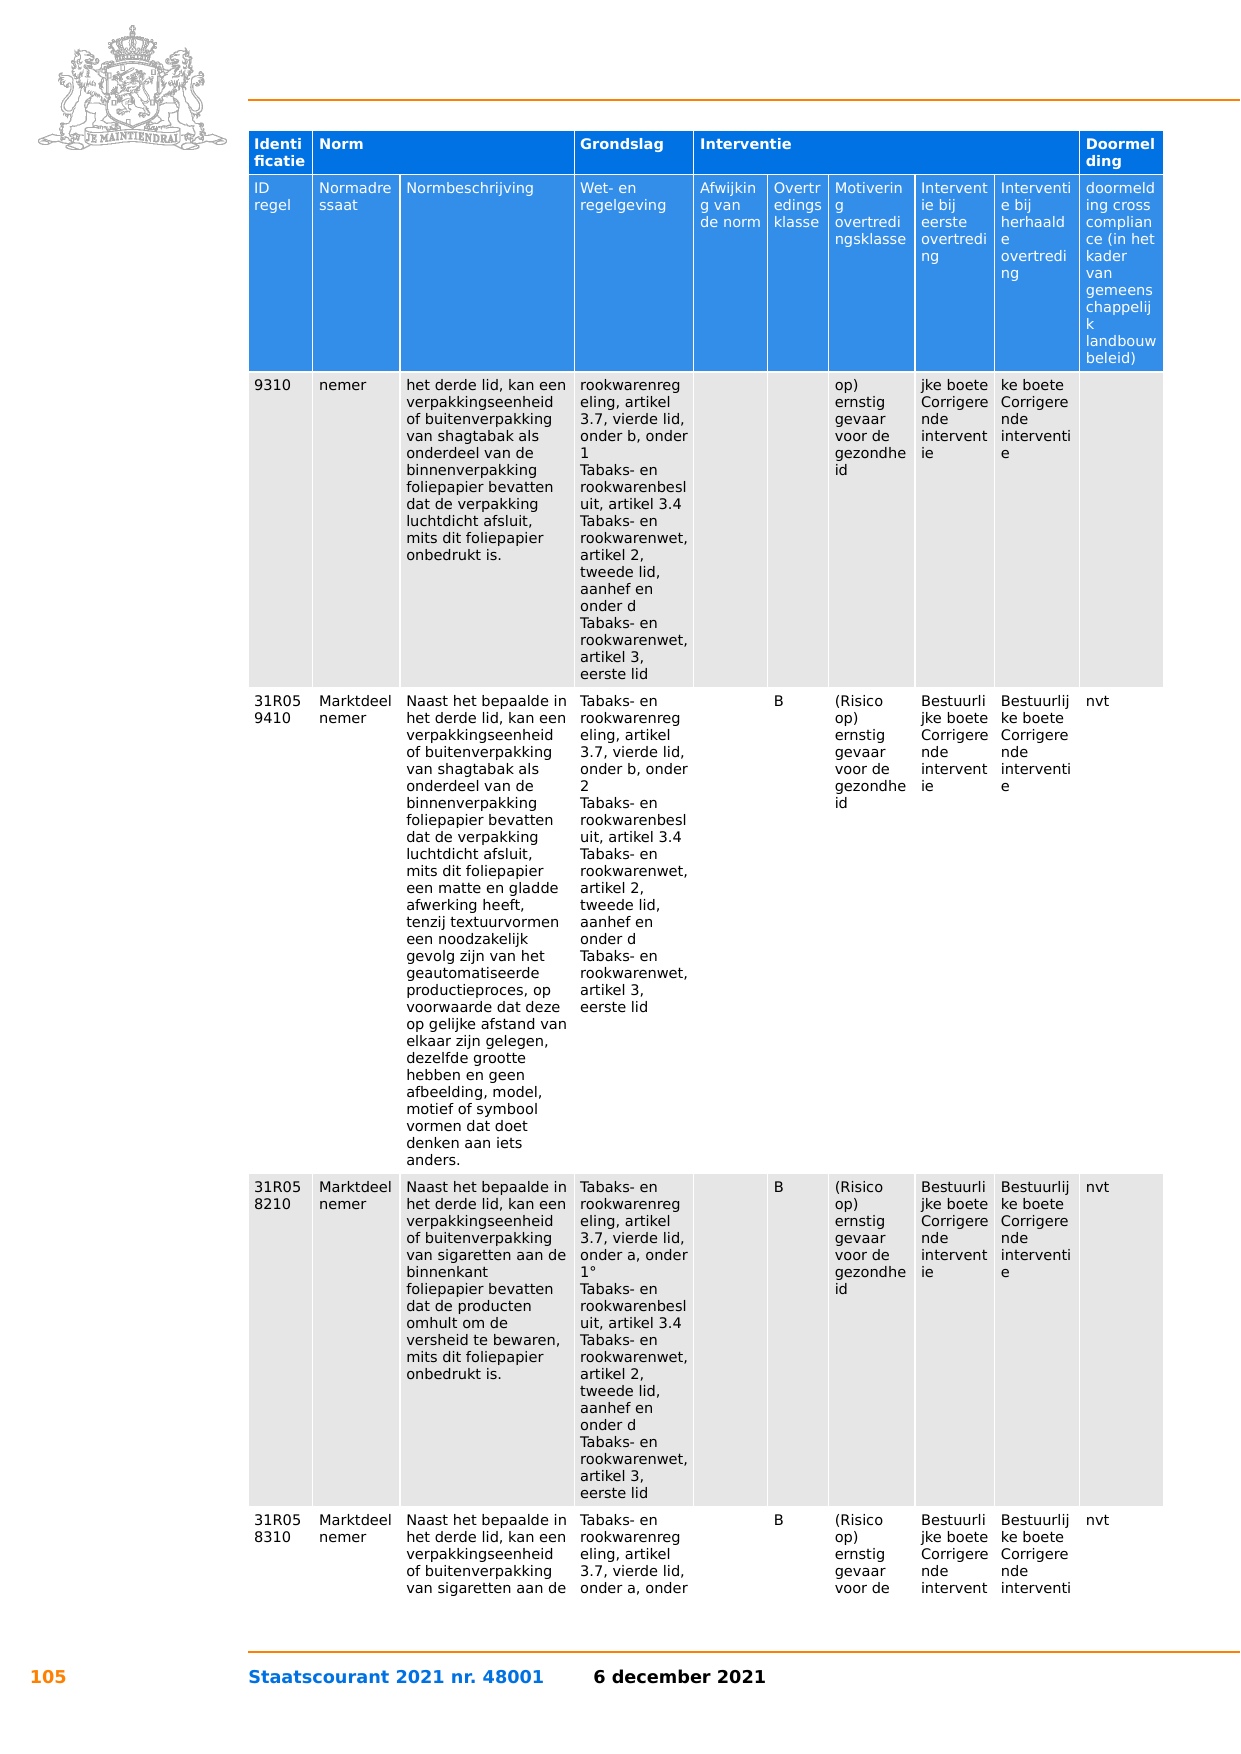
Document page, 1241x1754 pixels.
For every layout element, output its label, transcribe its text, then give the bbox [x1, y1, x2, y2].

table_cell Naast het bepaalde in het derde lid, kan een verpakkingseenheid of buitenverpakking van sigaretten aan de [401, 1508, 574, 1602]
table_cell Marktdeelnemer [313, 1174, 399, 1506]
table_cell Marktdeelnemer [313, 689, 399, 1173]
table_cell Interventie bij herhaalde overtreding [995, 175, 1079, 371]
table_cell ke boete Corrigerende interventie [995, 373, 1079, 687]
table_cell Bestuurlijke boete Corrigerende interventie [916, 1174, 994, 1506]
table_header Doormelding [1080, 131, 1163, 174]
table_cell rookwarenregeling, artikel 3.7, vierde lid, onder b, onder 1 Tabaks- en rookwarenbesluit, artikel 3.4 Tabaks- en rookwarenwet, artikel 2, tweede lid, aanhef en onder d Tabaks- en rookwarenwet, artikel 3, eerste lid [575, 373, 693, 687]
table_cell jke boete Corrigerende interventie [916, 373, 994, 687]
table_cell B [768, 689, 828, 1173]
table_cell 9310 [249, 373, 312, 687]
table_cell Naast het bepaalde in het derde lid, kan een verpakkingseenheid of buitenverpakking van sigaretten aan de binnenkant foliepapier bevatten dat de producten omhult om de versheid te bewaren, mits dit foliepapier onbedrukt is. [401, 1174, 574, 1506]
table_cell Afwijking van de norm [694, 175, 767, 371]
table_cell Interventie bij eerste overtreding [916, 175, 994, 371]
table_header Interventie [694, 131, 1079, 174]
table_cell Marktdeelnemer [313, 1508, 399, 1602]
table_cell Tabaks- en rookwarenregeling, artikel 3.7, vierde lid, onder a, onder 1° Tabaks- en rookwarenbesluit, artikel 3.4 Tabaks- en rookwarenwet, artikel 2, tweede lid, aanhef en onder d Tabaks- en rookwarenwet, artikel 3, eerste lid [575, 1174, 693, 1506]
table_cell (Risico op) ernstig gevaar voor de [829, 1508, 914, 1602]
table_cell Bestuurlijke boete Corrigerende interventi [995, 1508, 1079, 1602]
table_cell Tabaks- en rookwarenregeling, artikel 3.7, vierde lid, onder a, onder [575, 1508, 693, 1602]
table_cell Bestuurlijke boete Corrigerende intervent [916, 1508, 994, 1602]
table_cell Tabaks- en rookwarenregeling, artikel 3.7, vierde lid, onder b, onder 2 Tabaks- en rookwarenbesluit, artikel 3.4 Tabaks- en rookwarenwet, artikel 2, tweede lid, aanhef en onder d Tabaks- en rookwarenwet, artikel 3, eerste lid [575, 689, 693, 1173]
table_header Identificatie [249, 131, 312, 174]
table_cell Overtredingsklasse [768, 175, 828, 371]
table_cell Normbeschrijving [401, 175, 574, 371]
table_cell [694, 1174, 767, 1506]
table_cell Naast het bepaalde in het derde lid, kan een verpakkingseenheid of buitenverpakking van shagtabak als onderdeel van de binnenverpakking foliepapier bevatten dat de verpakking luchtdicht afsluit, mits dit foliepapier een matte en gladde afwerking heeft, tenzij textuurvormen een noodzakelijk gevolg zijn van het geautomatiseerde productieproces, op voorwaarde dat deze op gelijke afstand van elkaar zijn gelegen, dezelfde grootte hebben en geen afbeelding, model, motief of symbool vormen dat doet denken aan iets anders. [401, 689, 574, 1173]
table_cell [694, 373, 767, 687]
table_cell nvt [1080, 1508, 1163, 1602]
table_cell Bestuurlijke boete Corrigerende interventie [995, 689, 1079, 1173]
table_cell ID regel [249, 175, 312, 371]
table_cell B [768, 1508, 828, 1602]
table_cell Motivering overtredingsklasse [829, 175, 914, 371]
table_cell [1080, 373, 1163, 687]
table_cell (Risico op) ernstig gevaar voor de gezondheid [829, 1174, 914, 1506]
table_cell nvt [1080, 1174, 1163, 1506]
table_header Grondslag [575, 131, 693, 174]
table_cell nvt [1080, 689, 1163, 1173]
table_cell [768, 373, 828, 687]
table_cell doormelding cross compliance (in het kader van gemeenschappelijk landbouwbeleid) [1080, 175, 1163, 371]
table_cell [694, 1508, 767, 1602]
table_cell nemer [313, 373, 399, 687]
table_cell Wet- en regelgeving [575, 175, 693, 371]
picture [38, 25, 227, 150]
table_cell [694, 689, 767, 1173]
table_cell het derde lid, kan een verpakkingseenheid of buitenverpakking van shagtabak als onderdeel van de binnenverpakking foliepapier bevatten dat de verpakking luchtdicht afsluit, mits dit foliepapier onbedrukt is. [401, 373, 574, 687]
table_cell Bestuurlijke boete Corrigerende interventie [916, 689, 994, 1173]
table_cell Bestuurlijke boete Corrigerende interventie [995, 1174, 1079, 1506]
table_header Norm [313, 131, 574, 174]
table_cell 31R058310 [249, 1508, 312, 1602]
table_cell (Risico op) ernstig gevaar voor de gezondheid [829, 689, 914, 1173]
table_cell 31R058210 [249, 1174, 312, 1506]
table_cell Normadressaat [313, 175, 399, 371]
table_cell op) ernstig gevaar voor de gezondheid [829, 373, 914, 687]
table_cell 31R059410 [249, 689, 312, 1173]
table_cell B [768, 1174, 828, 1506]
